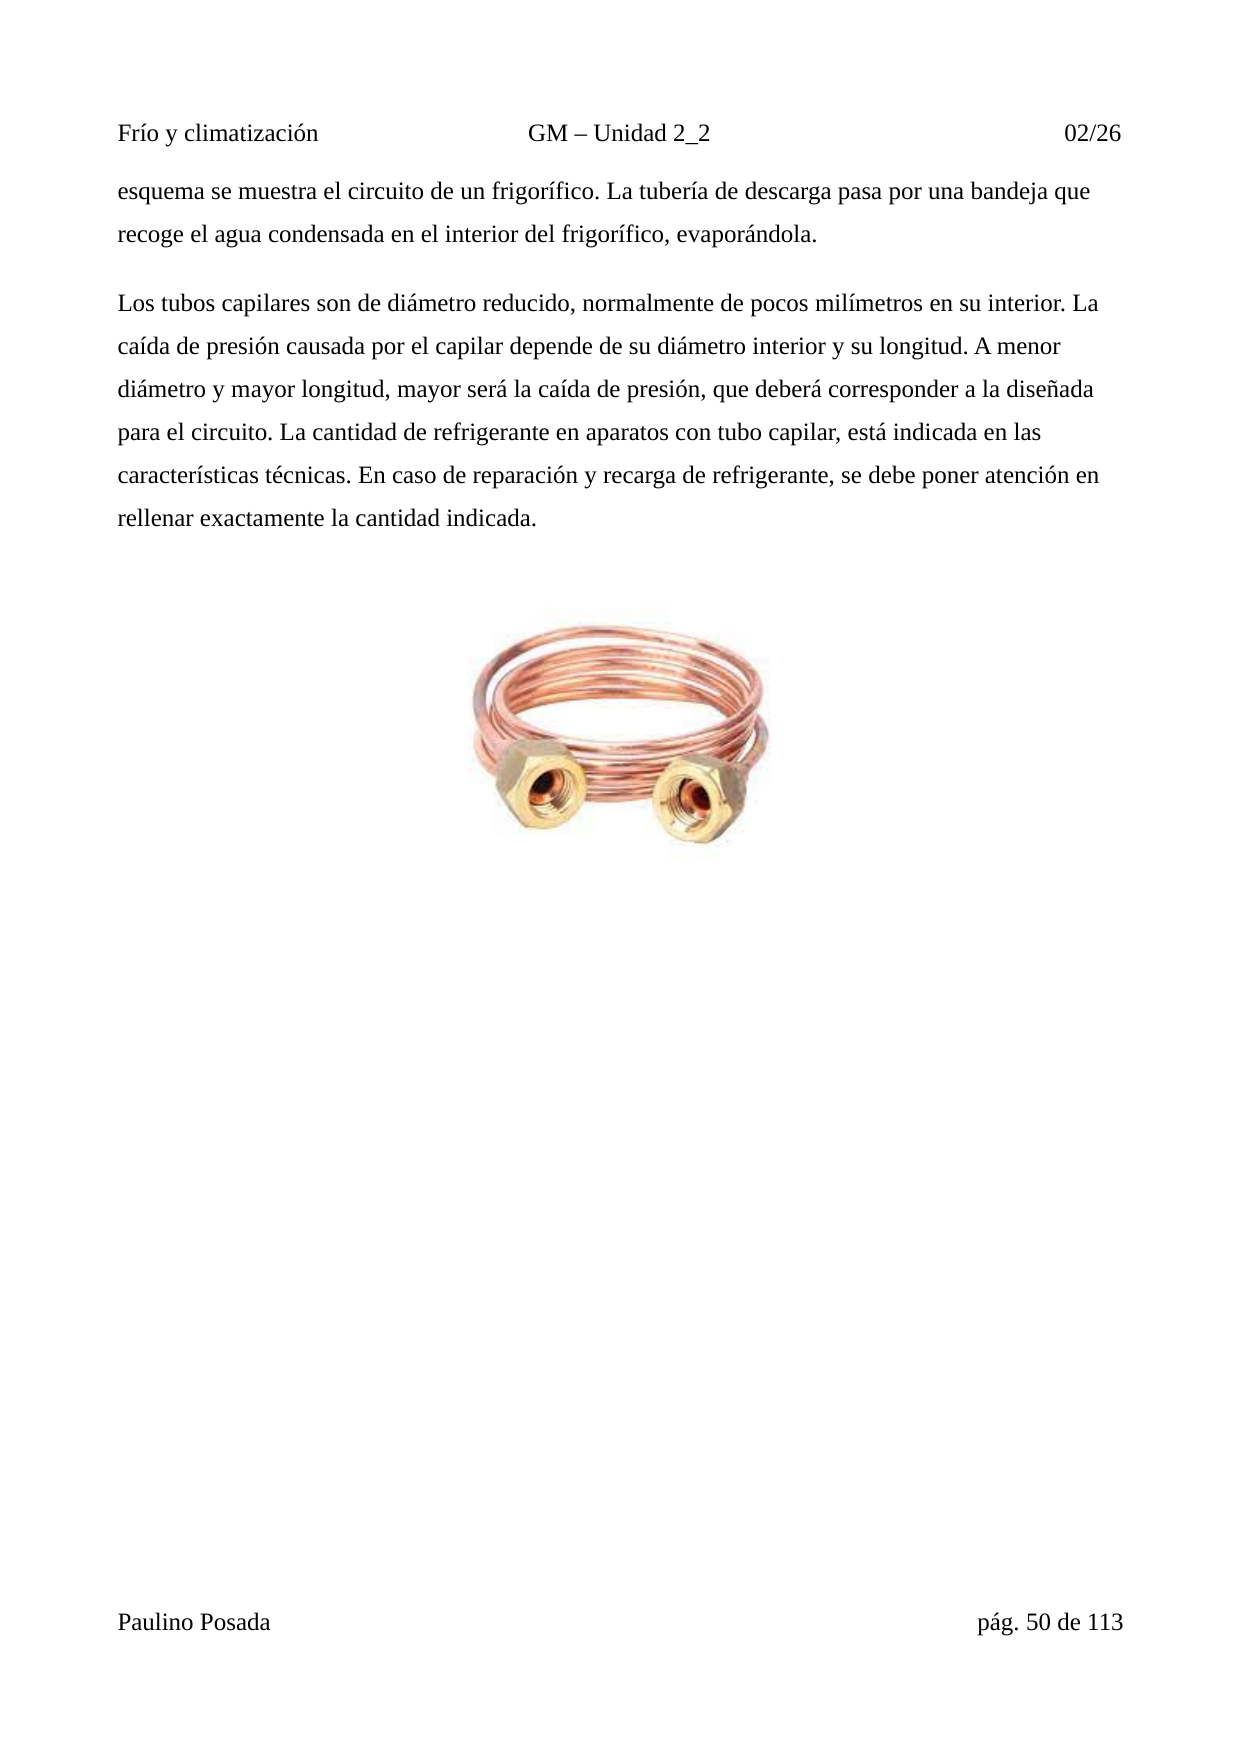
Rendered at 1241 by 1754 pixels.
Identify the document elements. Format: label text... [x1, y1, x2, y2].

picture [444, 558, 797, 911]
text esquema se muestra el circuito de un frigorífico. La tubería de descarga pasa por una bandeja que recoge el agua condensada en el interior del frigorífico, evaporándola. [117, 176, 1123, 248]
text Los tubos capilares son de diámetro reducido, normalmente de pocos milímetros en su interior. La caída de presión causada por el capilar depende de su diámetro interior y su longitud. A menor diámetro y mayor longitud, mayor será la caída de presión, que deberá corresponder a la diseñada para el circuito. La cantidad de refrigerante en aparatos con tubo capilar, está indicada en las características técnicas. En caso de reparación y recarga de refrigerante, se debe poner atención en rellenar exactamente la cantidad indicada. [117, 288, 1123, 532]
